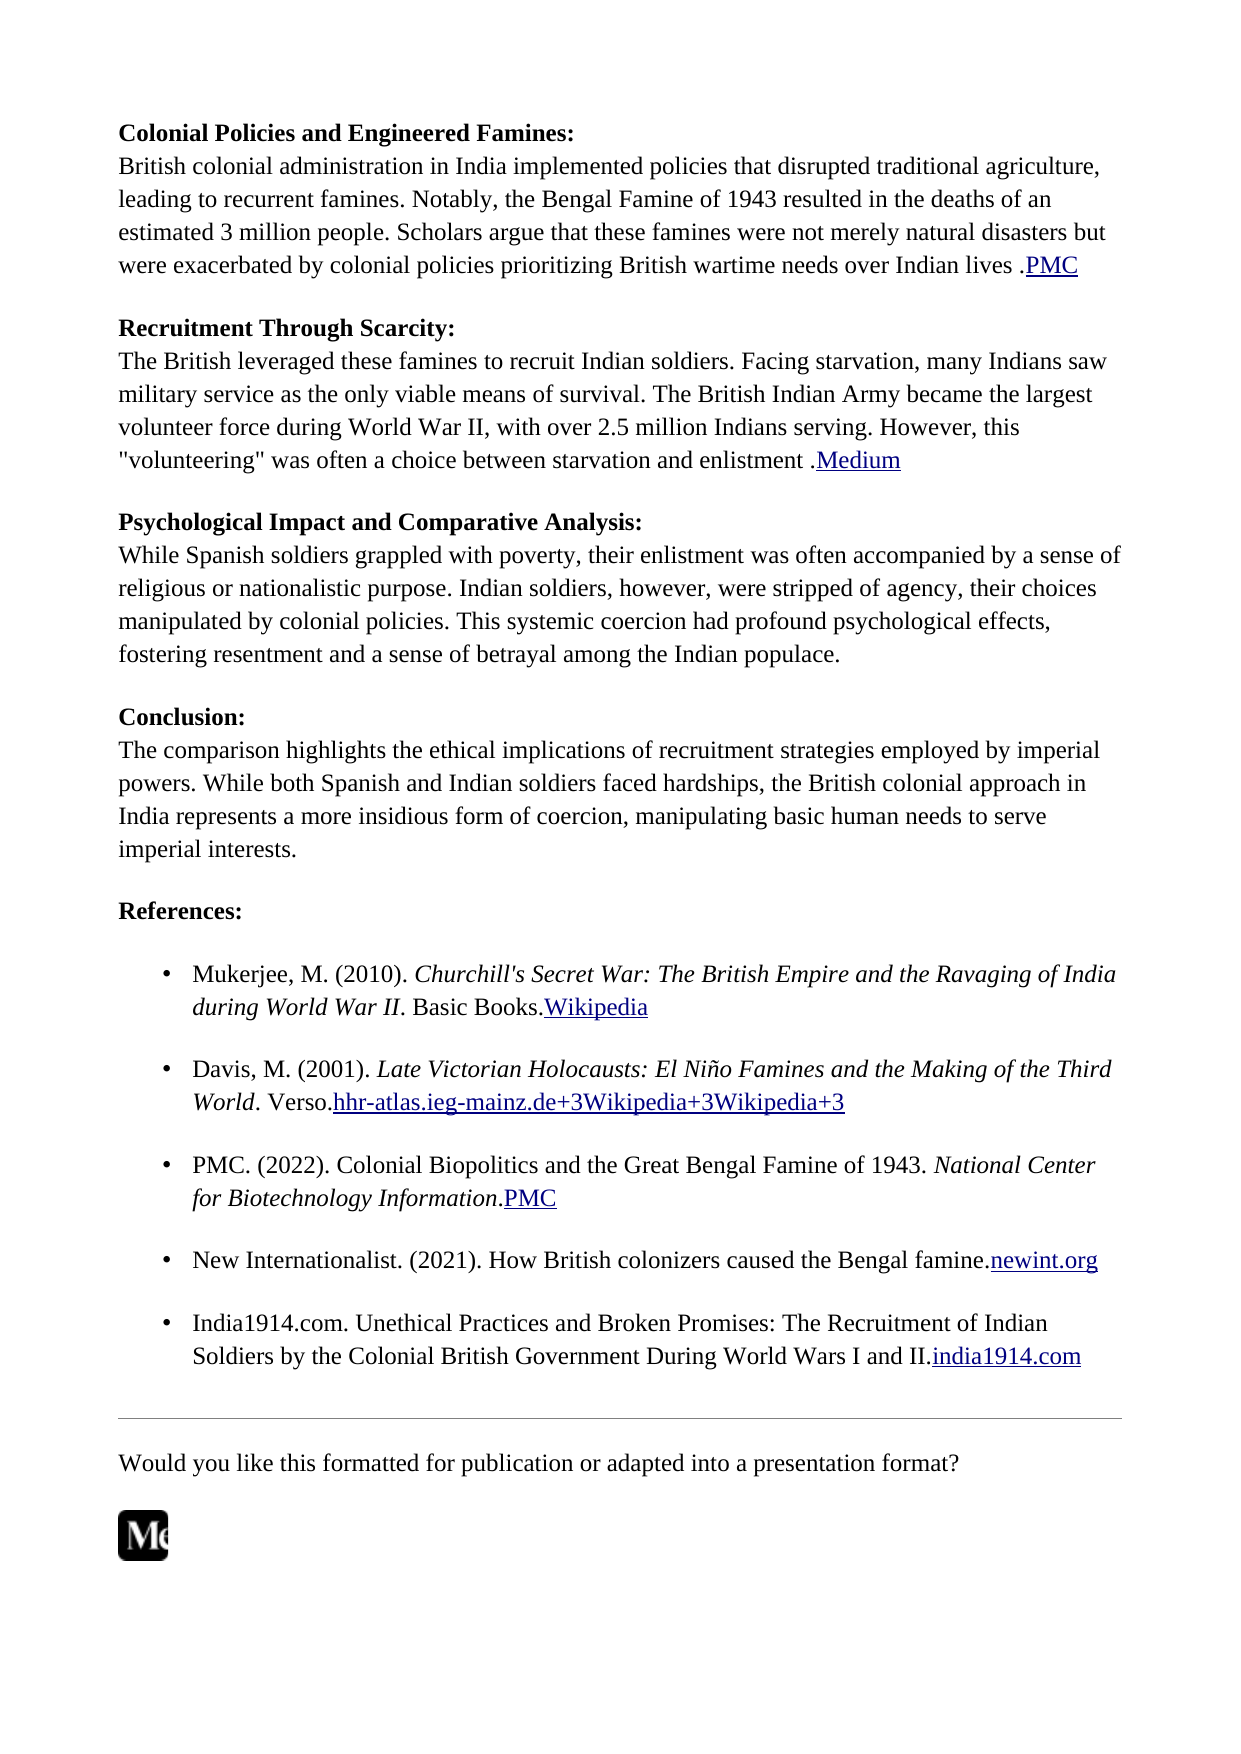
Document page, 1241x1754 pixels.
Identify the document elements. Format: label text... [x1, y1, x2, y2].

list India1914.com. Unethical Practices and Broken Promises: The Recruitment of Indian Soldiers by the Colonial British Government During World Wars I and II.india1914.com [162, 1308, 1122, 1370]
text Colonial Policies and Engineered Famines: British colonial administration in India implemented policies that disrupted traditional agriculture, leading to recurrent famines. Notably, the Bengal Famine of 1943 resulted in the deaths of an estimated 3 million people. Scholars argue that these famines were not merely natural disasters but were exacerbated by colonial policies prioritizing British wartime needs over Indian lives .PMC [118, 118, 1122, 279]
text Conclusion: The comparison highlights the ethical implications of recruitment strategies employed by imperial powers. While both Spanish and Indian soldiers faced hardships, the British colonial approach in India represents a more insidious form of coercion, manipulating basic human needs to serve imperial interests. [118, 702, 1122, 863]
list New Internationalist. (2021). How British colonizers caused the Bengal famine.newint.org [162, 1246, 1122, 1274]
text References: [118, 896, 1122, 925]
list Mukerjee, M. (2010). Churchill's Secret War: The British Empire and the Ravaging of India during World War II. Basic Books.Wikipedia [162, 959, 1122, 1021]
list Davis, M. (2001). Late Victorian Holocausts: El Niño Famines and the Making of the Third World. Verso.hhr-atlas.ieg-mainz.de+3Wikipedia+3Wikipedia+3 [162, 1054, 1122, 1116]
picture [118, 1510, 169, 1561]
text Psychological Impact and Comparative Analysis: While Spanish soldiers grappled with poverty, their enlistment was often accompanied by a sense of religious or nationalistic purpose. Indian soldiers, however, were stripped of agency, their choices manipulated by colonial policies. This systemic coercion had profound psychological effects, fostering resentment and a sense of betrayal among the Indian populace. [118, 507, 1122, 668]
text Would you like this formatted for publication or adapted into a presentation format? [118, 1448, 1122, 1477]
text Recruitment Through Scarcity: The British leveraged these famines to recruit Indian soldiers. Facing starvation, many Indians saw military service as the only viable means of survival. The British Indian Army became the largest volunteer force during World War II, with over 2.5 million Indians serving. However, this "volunteering" was often a choice between starvation and enlistment .Medium [118, 313, 1122, 473]
list PMC. (2022). Colonial Biopolitics and the Great Bengal Famine of 1943. National Center for Biotechnology Information.PMC [162, 1150, 1122, 1212]
